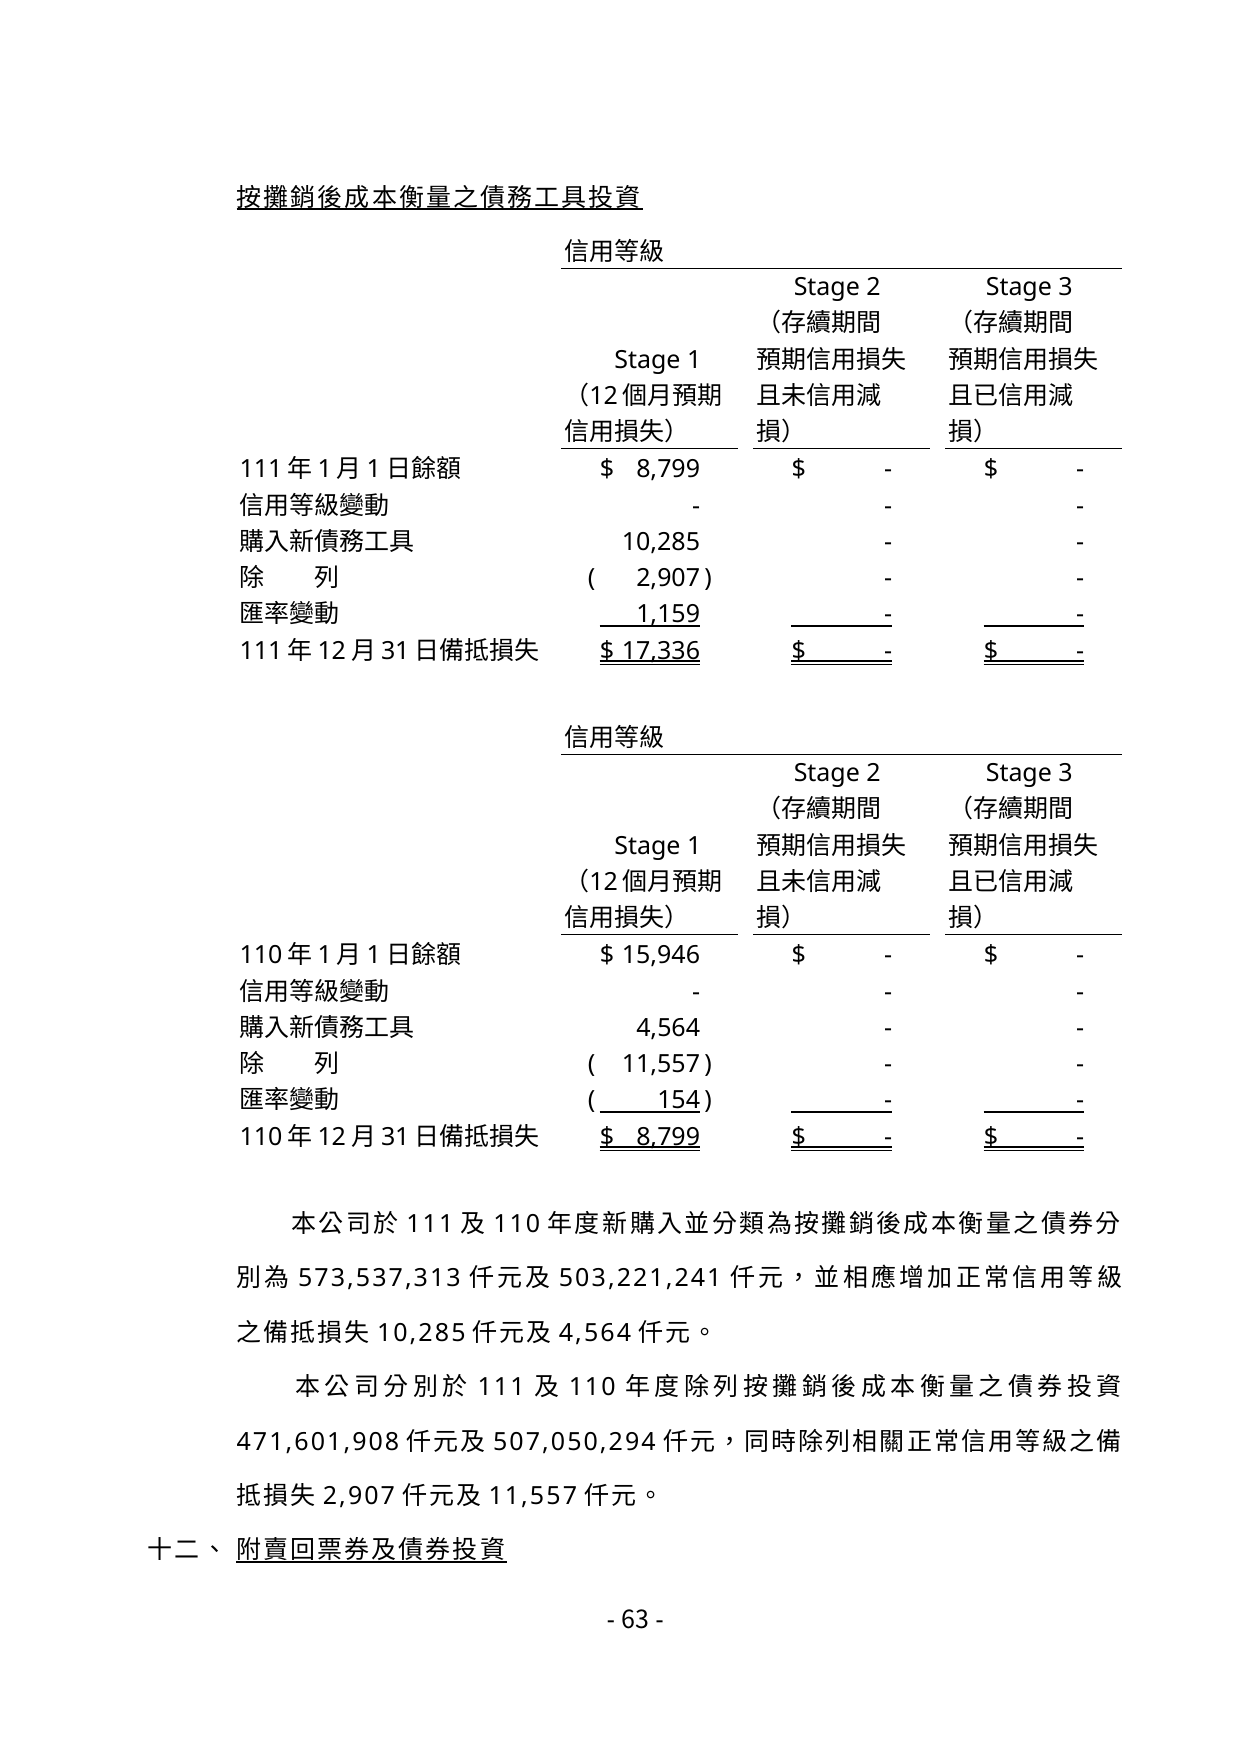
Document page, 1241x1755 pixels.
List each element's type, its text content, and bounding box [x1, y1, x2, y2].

table_cell [738, 558, 753, 594]
table_cell [546, 1080, 561, 1116]
table_cell - [945, 1080, 1122, 1116]
table_cell 4,564 [561, 1008, 738, 1044]
table_cell - [945, 1044, 1122, 1080]
table_cell [546, 934, 561, 971]
text 十二、 附賣回票券及債券投資 [148, 1530, 1122, 1566]
table_cell [930, 630, 945, 666]
table_header [546, 232, 561, 268]
table_cell Stage 3 （存續期間 預期信用損失且已信用減損） [945, 269, 1122, 448]
text 按攤銷後成本衡量之債務工具投資 [236, 177, 1122, 213]
table_cell $ - [945, 935, 1122, 971]
table_cell 除 列 [236, 558, 546, 594]
table_cell [738, 521, 753, 558]
table_cell [738, 755, 753, 934]
table_cell [930, 558, 945, 594]
table_header [546, 718, 561, 754]
table_cell - [945, 521, 1122, 558]
table_cell [546, 594, 561, 630]
table_cell 匯率變動 [236, 594, 546, 630]
table_cell 1,159 [561, 594, 738, 630]
table_cell $ 15,946 [561, 935, 738, 971]
table_cell [930, 934, 945, 971]
table_cell [546, 485, 561, 521]
table_cell [738, 934, 753, 971]
table_cell $ 8,799 [561, 1116, 738, 1152]
table_cell ( 154 ) [561, 1080, 738, 1116]
table_cell 購入新債務工具 [236, 521, 546, 558]
table_cell [236, 268, 546, 448]
table_cell [930, 1116, 945, 1152]
table_cell 匯率變動 [236, 1080, 546, 1116]
table_cell [930, 971, 945, 1007]
table_cell - [753, 971, 930, 1007]
table_cell $ - [945, 1116, 1122, 1152]
text 本公司於111及110年度新購入並分類為按攤銷後成本衡量之債券分別為573,537,313仟元及503,221,241仟元，並相應增加正常信用等級之備抵損失10,285仟元及4,564仟元。 [236, 1203, 1122, 1348]
table_cell 110年1月1日餘額 [236, 934, 546, 971]
table_cell [738, 448, 753, 485]
table_cell $ - [753, 1116, 930, 1152]
table_cell [930, 594, 945, 630]
table_cell [546, 558, 561, 594]
table_cell - [945, 485, 1122, 521]
table_cell - [753, 594, 930, 630]
table_cell ( 11,557 ) [561, 1044, 738, 1080]
table_cell [930, 521, 945, 558]
table_cell Stage 2 （存續期間 預期信用損失且未信用減損） [753, 269, 930, 448]
table_cell [546, 754, 561, 934]
table_cell - [945, 558, 1122, 594]
table_cell Stage 3 （存續期間 預期信用損失且已信用減損） [945, 755, 1122, 934]
table_cell Stage 2 （存續期間 預期信用損失且未信用減損） [753, 755, 930, 934]
table_cell $ 8,799 [561, 449, 738, 485]
table_cell $ 17,336 [561, 630, 738, 666]
table_cell $ - [753, 630, 930, 666]
table_cell [930, 269, 945, 448]
table_cell - [753, 558, 930, 594]
table_cell [546, 268, 561, 448]
table_cell - [945, 594, 1122, 630]
table_cell - [945, 1008, 1122, 1044]
table_cell 110年12月31日備抵損失 [236, 1116, 546, 1152]
table_cell [546, 630, 561, 666]
table_header [236, 718, 546, 754]
table_cell $ - [753, 449, 930, 485]
table_cell [738, 1080, 753, 1116]
table_cell [738, 594, 753, 630]
table_cell - [753, 1044, 930, 1080]
table_cell [930, 448, 945, 485]
table_cell - [753, 485, 930, 521]
table_cell [738, 971, 753, 1007]
table_cell - [561, 971, 738, 1007]
table_cell [546, 1044, 561, 1080]
table_cell [236, 754, 546, 934]
table_cell 信用等級變動 [236, 485, 546, 521]
table_cell [546, 1008, 561, 1044]
table_cell 10,285 [561, 521, 738, 558]
table_cell - [945, 971, 1122, 1007]
table_cell [930, 1080, 945, 1116]
table_cell [738, 1008, 753, 1044]
table_cell [738, 630, 753, 666]
table_cell [738, 269, 753, 448]
table_header 信用等級 [561, 232, 1122, 268]
table_cell [738, 1116, 753, 1152]
table_cell 信用等級變動 [236, 971, 546, 1007]
table_cell Stage 1 （12個月預期信用損失） [561, 755, 738, 934]
table_cell Stage 1 （12個月預期信用損失） [561, 269, 738, 448]
table_header [236, 232, 546, 268]
table_cell 111年1月1日餘額 [236, 448, 546, 485]
table_cell [546, 971, 561, 1007]
table_cell $ - [945, 630, 1122, 666]
table_cell ( 2,907 ) [561, 558, 738, 594]
table_header 信用等級 [561, 718, 1122, 754]
table_cell $ - [945, 449, 1122, 485]
text 本公司分別於111及110年度除列按攤銷後成本衡量之債券投資471,601,908仟元及507,050,294仟元，同時除列相關正常信用等級之備抵損失2,907仟元及11,557仟元。 [236, 1367, 1122, 1512]
table_cell 除 列 [236, 1044, 546, 1080]
table_cell - [753, 521, 930, 558]
table_cell [930, 1008, 945, 1044]
table_cell [930, 485, 945, 521]
table_cell [546, 448, 561, 485]
table_cell [546, 1116, 561, 1152]
table_cell 購入新債務工具 [236, 1008, 546, 1044]
table_cell - [561, 485, 738, 521]
table_cell [738, 1044, 753, 1080]
table_cell [546, 521, 561, 558]
table_cell [738, 485, 753, 521]
table_cell [930, 1044, 945, 1080]
table_cell - [753, 1008, 930, 1044]
table_cell $ - [753, 935, 930, 971]
table_cell - [753, 1080, 930, 1116]
table_cell [930, 755, 945, 934]
table_cell 111年12月31日備抵損失 [236, 630, 546, 666]
